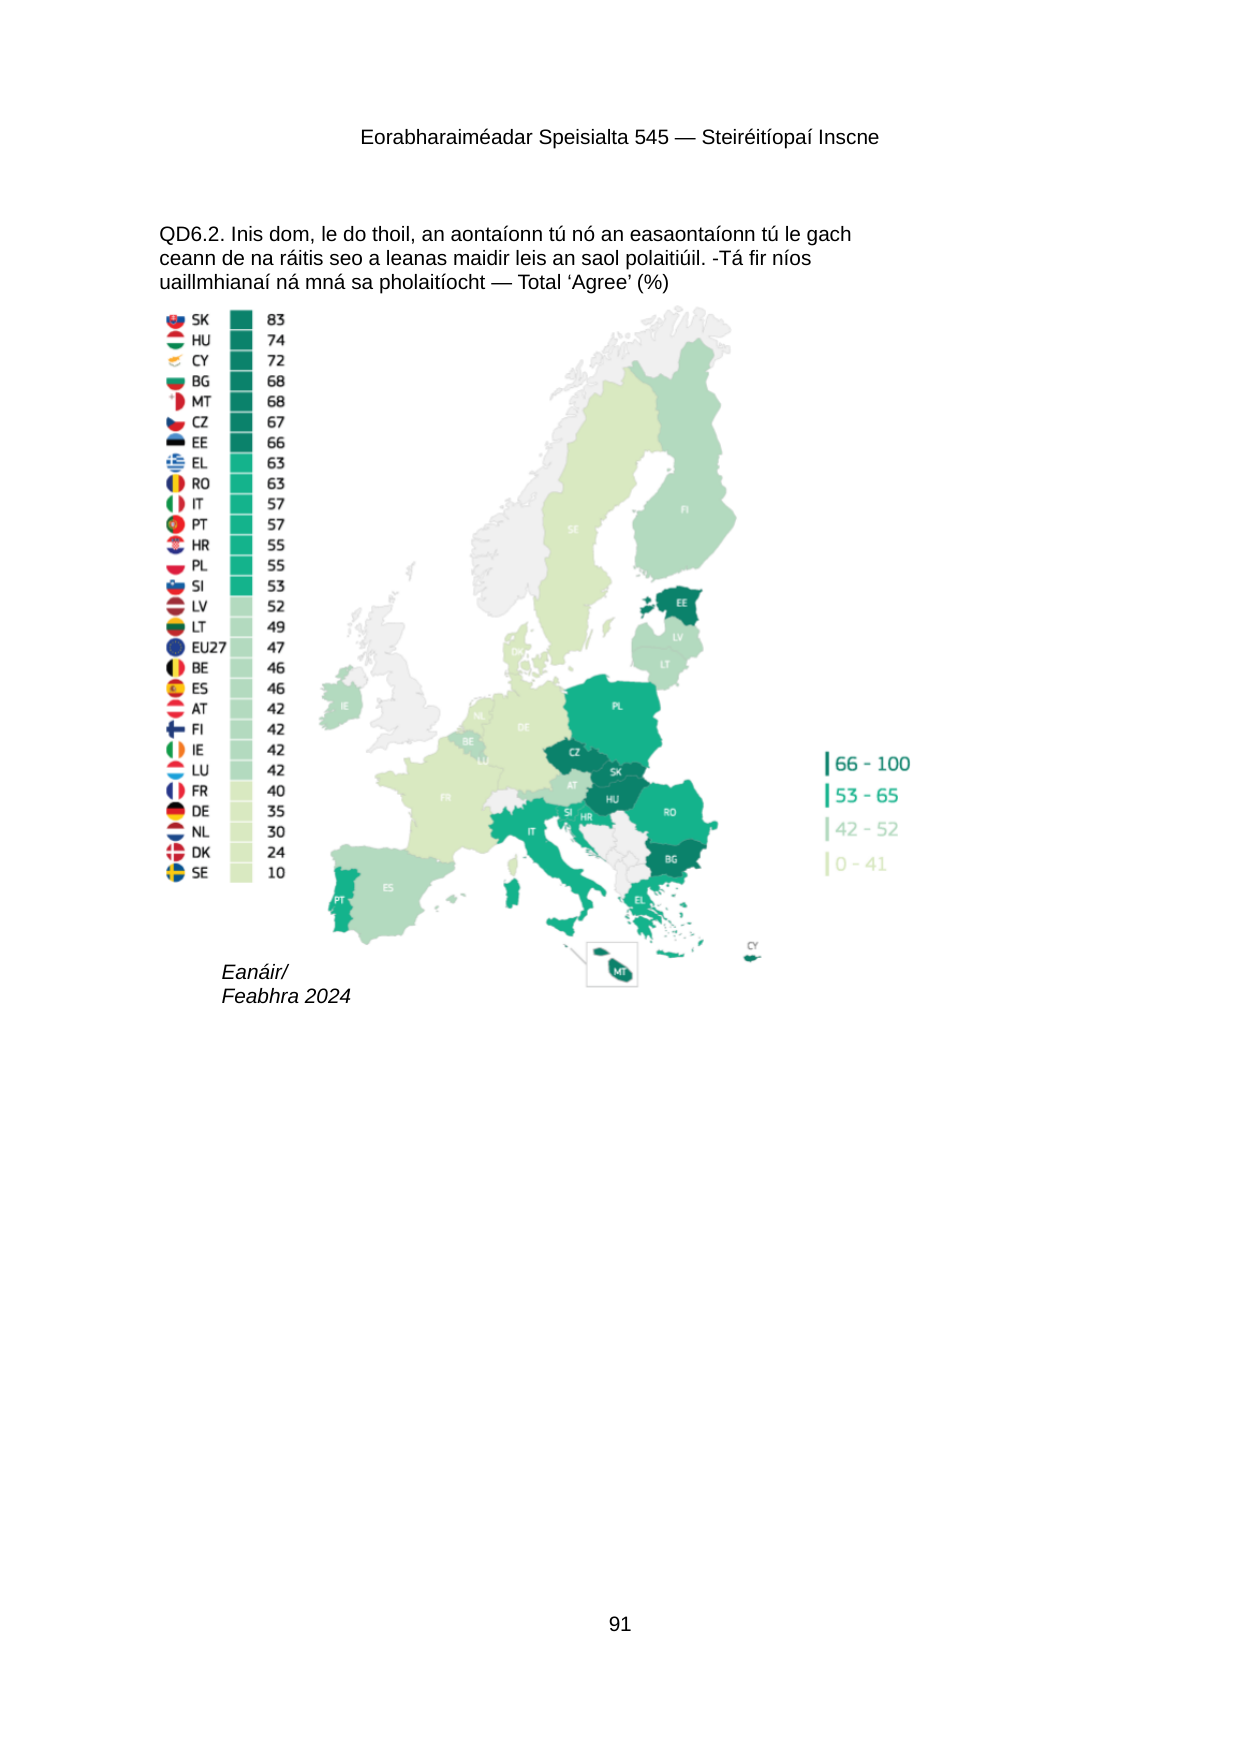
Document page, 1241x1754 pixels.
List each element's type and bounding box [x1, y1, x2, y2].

picture [146, 299, 913, 988]
